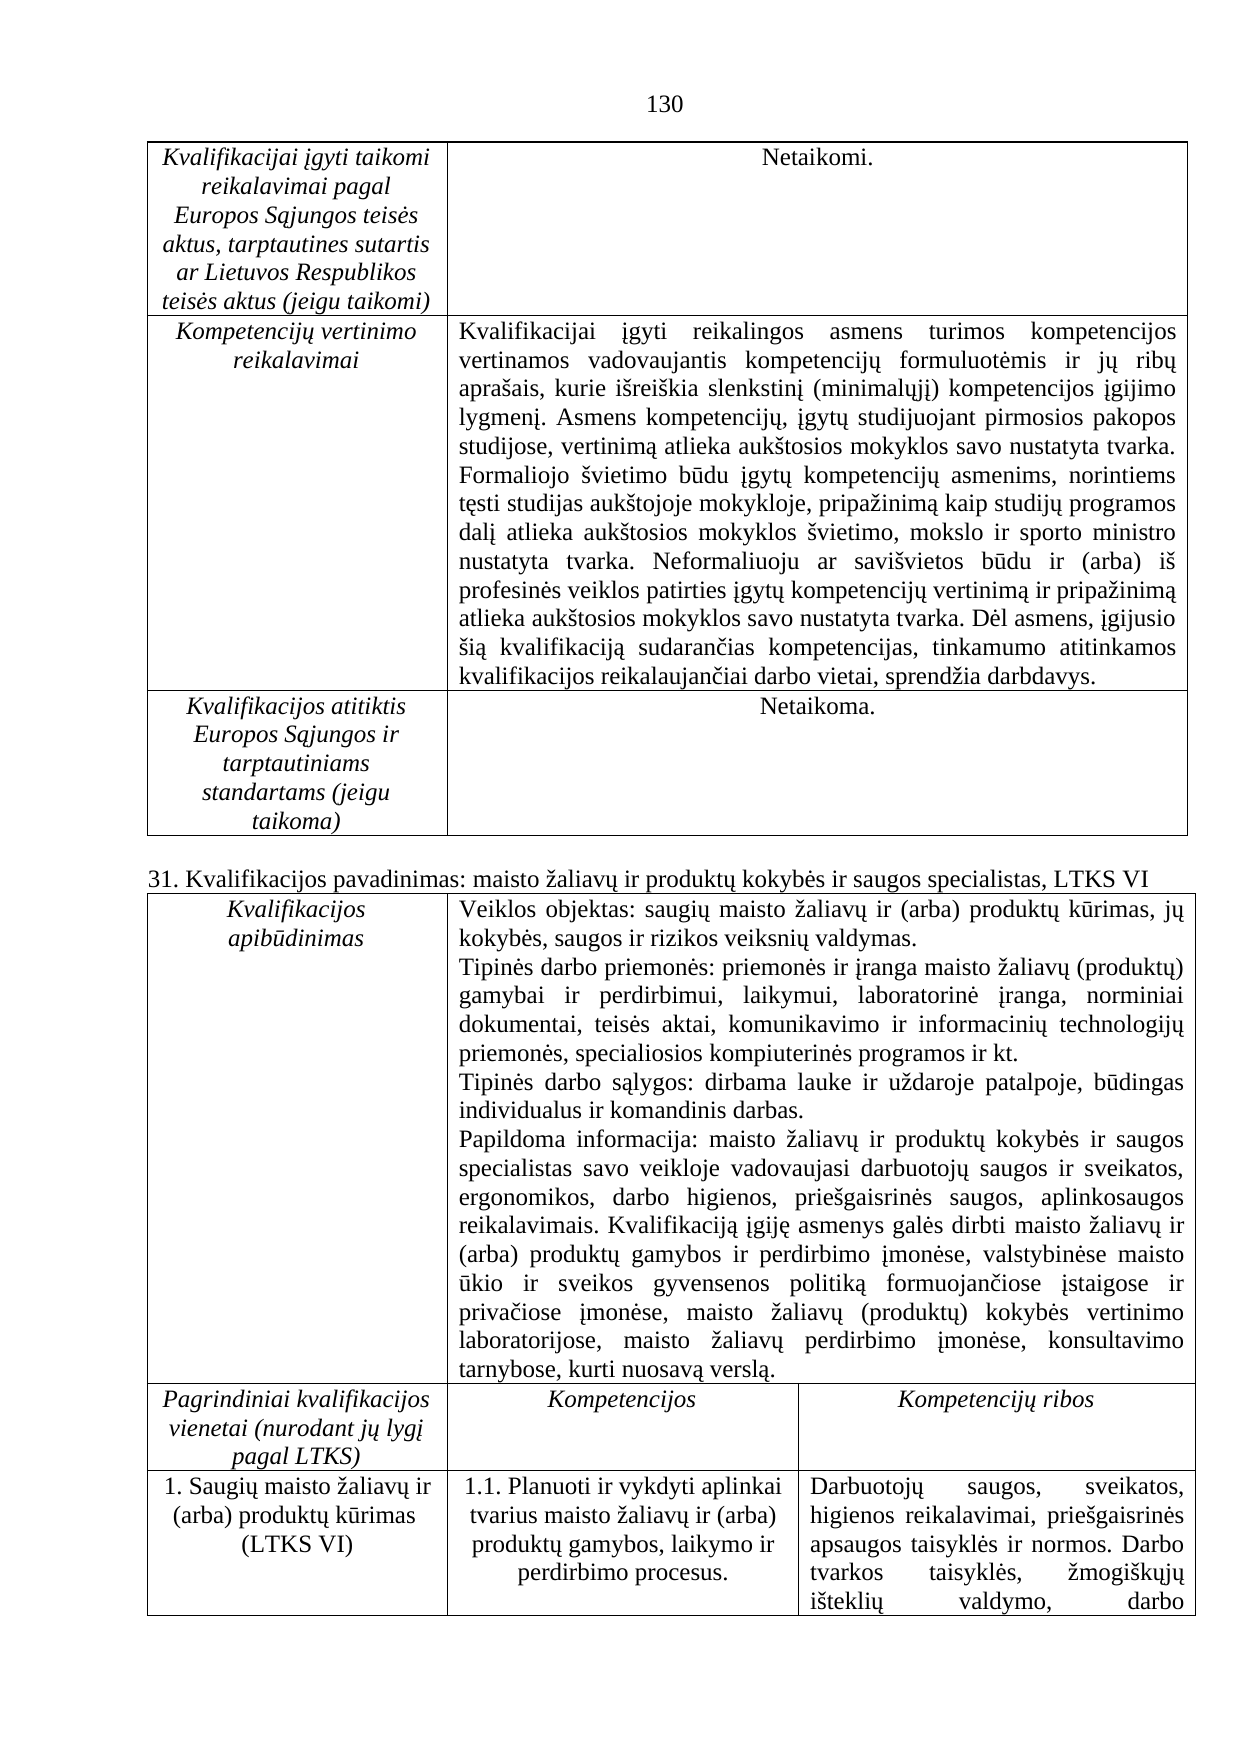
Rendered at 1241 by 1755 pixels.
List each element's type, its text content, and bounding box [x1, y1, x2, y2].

table_cell Netaikoma. [448, 691, 1187, 834]
table_cell Pagrindiniai kvalifikacijos vienetai (nurodant jų lygį pagal LTKS) [148, 1384, 447, 1470]
table_cell 1. Saugių maisto žaliavų ir (arba) produktų kūrimas (LTKS VI) [148, 1471, 447, 1615]
table_cell Kompetencijų ribos [799, 1384, 1195, 1470]
table_header Veiklos objektas: saugių maisto žaliavų ir (arba) produktų kūrimas, jų kokybės, saugos ir rizikos veiksnių valdymas. Tipinės darbo priemonės: priemonės ir įranga maisto žaliavų (produktų) gamybai ir perdirbimui, laikymui, laboratorinė įranga, norminiai dokumentai, teisės aktai, komunikavimo ir informacinių technologijų priemonės, specialiosios kompiuterinės programos ir kt. Tipinės darbo sąlygos: dirbama lauke ir uždaroje patalpoje, būdingas individualus ir komandinis darbas. Papildoma informacija: maisto žaliavų ir produktų kokybės ir saugos specialistas savo veikloje vadovaujasi darbuotojų saugos ir sveikatos, ergonomikos, darbo higienos, priešgaisrinės saugos, aplinkosaugos reikalavimais. Kvalifikaciją įgiję asmenys galės dirbti maisto žaliavų ir (arba) produktų gamybos ir perdirbimo įmonėse, valstybinėse maisto ūkio ir sveikos gyvensenos politiką formuojančiose įstaigose ir privačiose įmonėse, maisto žaliavų (produktų) kokybės vertinimo laboratorijose, maisto žaliavų perdirbimo įmonėse, konsultavimo tarnybose, kurti nuosavą verslą. [448, 894, 1195, 1383]
table_cell Kvalifikacijos atitiktis Europos Sąjungos ir tarptautiniams standartams (jeigu taikoma) [148, 691, 447, 834]
table_cell Darbuotojų saugos, sveikatos, higienos reikalavimai, priešgaisrinės apsaugos taisyklės ir normos. Darbo tvarkos taisyklės, žmogiškųjų išteklių valdymo, darbo [799, 1471, 1195, 1615]
table_cell Kvalifikacijai įgyti taikomi reikalavimai pagal Europos Sąjungos teisės aktus, tarptautines sutartis ar Lietuvos Respublikos teisės aktus (jeigu taikomi) [148, 143, 447, 315]
table_cell Kompetencijų vertinimo reikalavimai [148, 316, 447, 690]
table_cell Kvalifikacijai įgyti reikalingos asmens turimos kompetencijos vertinamos vadovaujantis kompetencijų formuluotėmis ir jų ribų aprašais, kurie išreiškia slenkstinį (minimalųjį) kompetencijos įgijimo lygmenį. Asmens kompetencijų, įgytų studijuojant pirmosios pakopos studijose, vertinimą atlieka aukštosios mokyklos savo nustatyta tvarka. Formaliojo švietimo būdu įgytų kompetencijų asmenims, norintiems tęsti studijas aukštojoje mokykloje, pripažinimą kaip studijų programos dalį atlieka aukštosios mokyklos švietimo, mokslo ir sporto ministro nustatyta tvarka. Neformaliuoju ar savišvietos būdu ir (arba) iš profesinės veiklos patirties įgytų kompetencijų vertinimą ir pripažinimą atlieka aukštosios mokyklos savo nustatyta tvarka. Dėl asmens, įgijusio šią kvalifikaciją sudarančias kompetencijas, tinkamumo atitinkamos kvalifikacijos reikalaujančiai darbo vietai, sprendžia darbdavys. [448, 316, 1187, 690]
table_cell Netaikomi. [448, 143, 1187, 315]
table_cell Kompetencijos [448, 1384, 798, 1470]
table_cell 1.1. Planuoti ir vykdyti aplinkai tvarius maisto žaliavų ir (arba) produktų gamybos, laikymo ir perdirbimo procesus. [448, 1471, 798, 1615]
text 31. Kvalifikacijos pavadinimas: maisto žaliavų ir produktų kokybės ir saugos specialistas, LTKS VI [148, 864, 1181, 893]
table_header Kvalifikacijos apibūdinimas [148, 894, 447, 1383]
